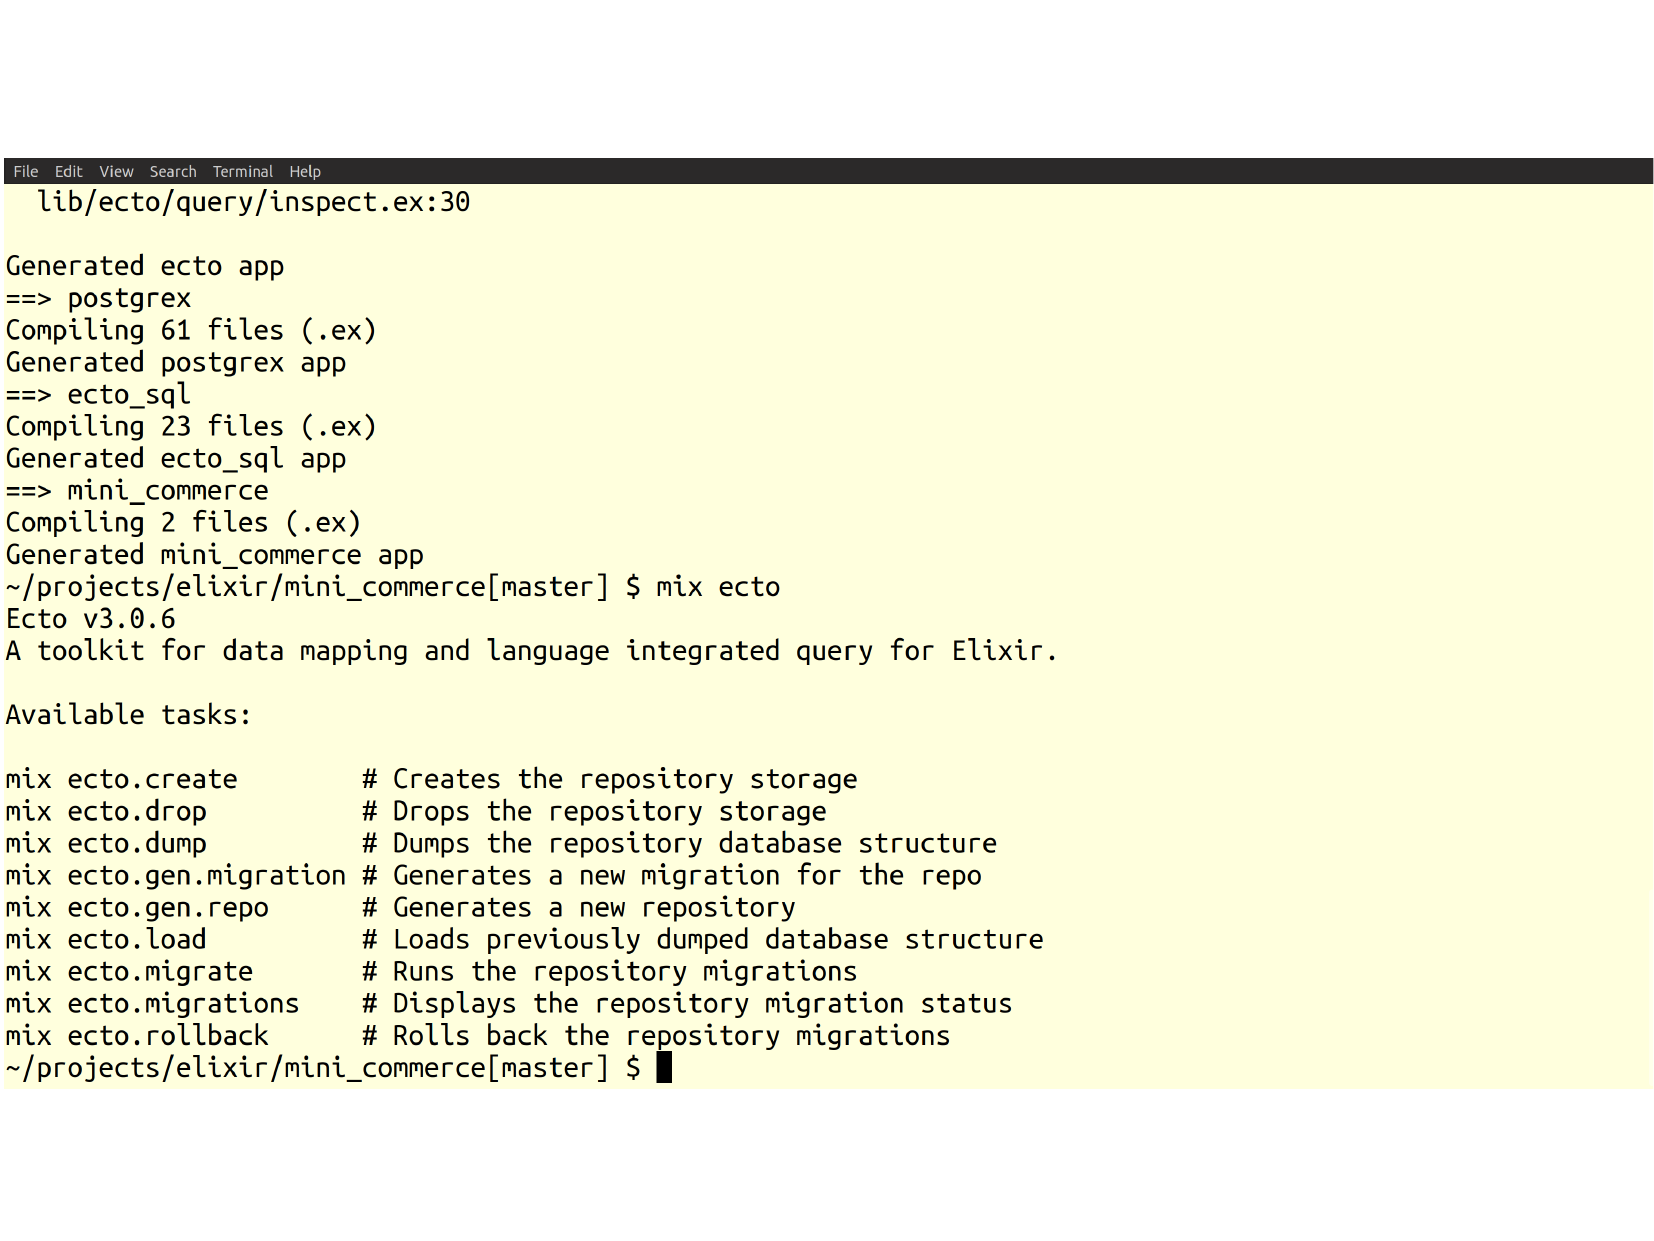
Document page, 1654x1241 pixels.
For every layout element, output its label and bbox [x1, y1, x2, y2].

picture [4, 158, 1654, 1089]
